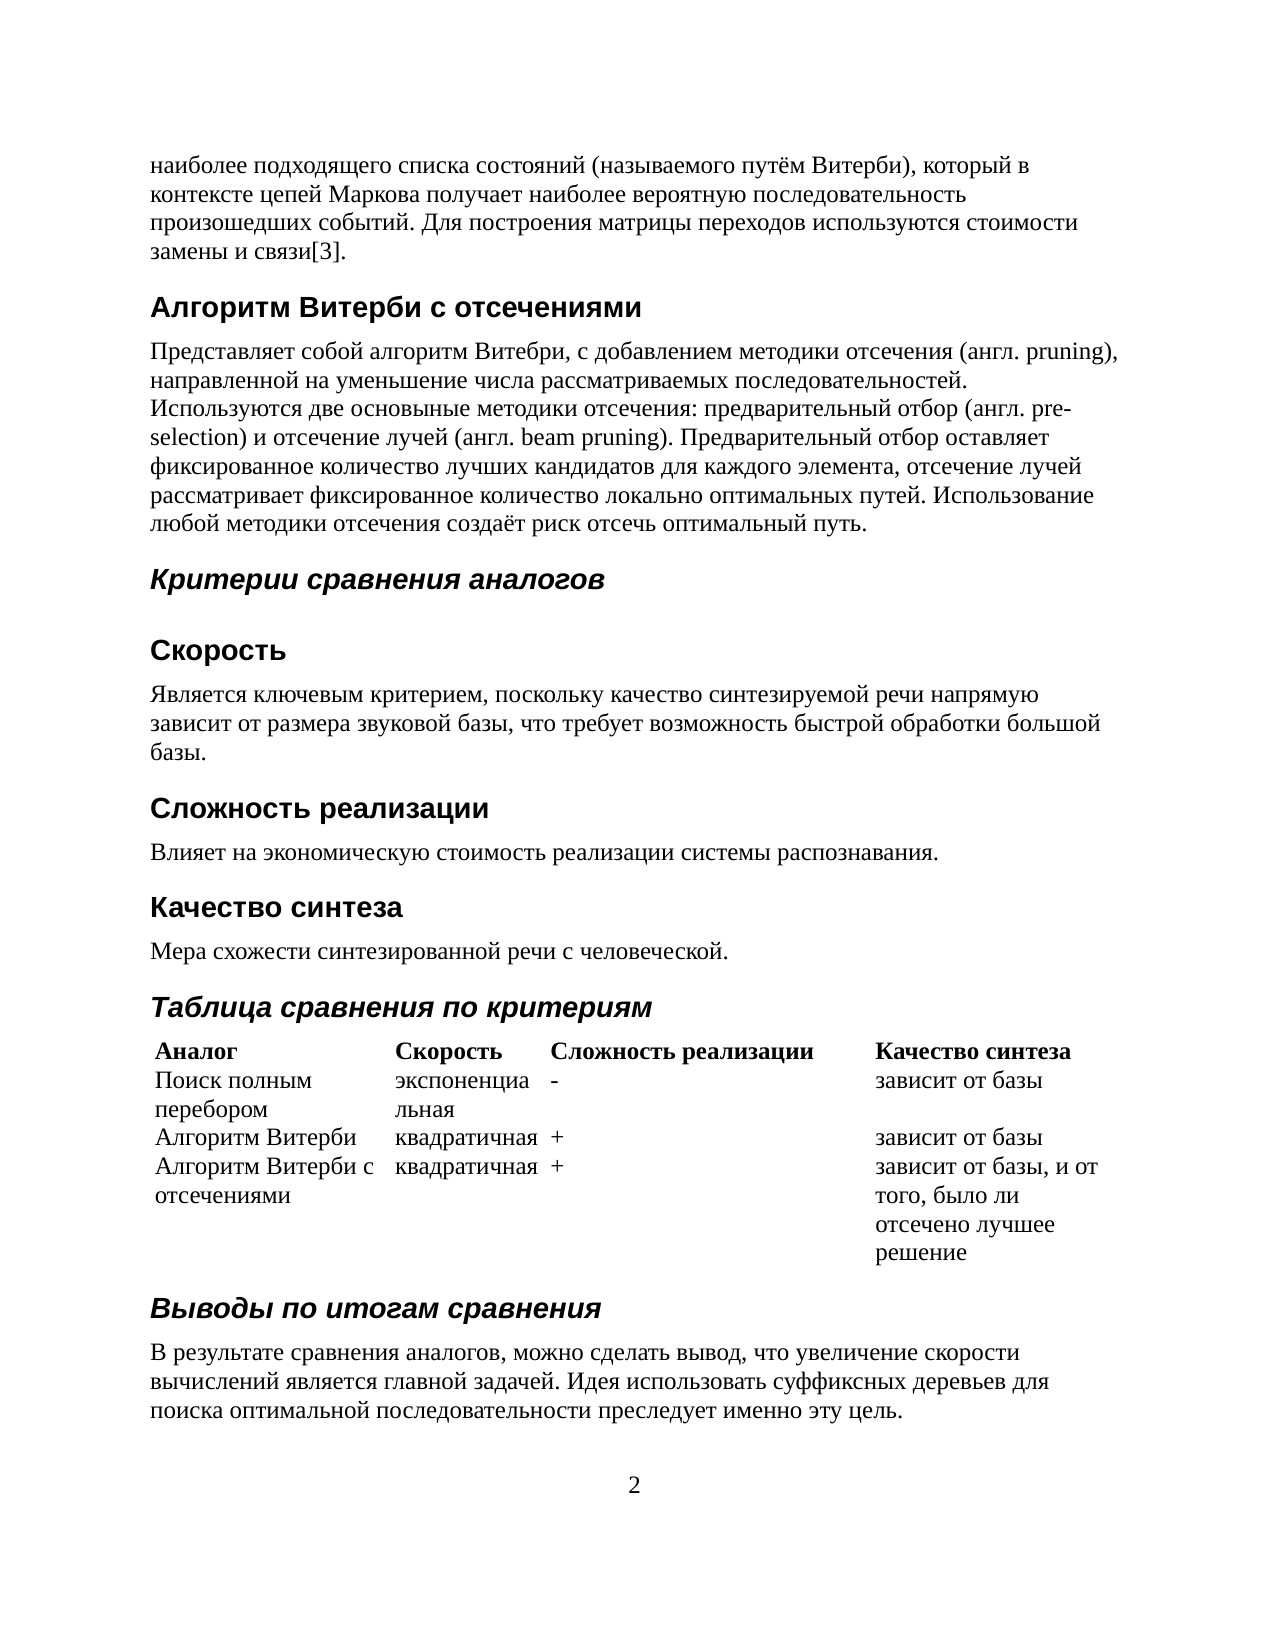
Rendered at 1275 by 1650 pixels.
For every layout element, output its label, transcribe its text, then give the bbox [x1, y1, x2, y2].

table_cell зависит от базы [871, 1123, 1125, 1151]
text Представляет собой алгоритм Витебри, с добавлением методики отсечения (англ. pruning), направленной на уменьшение числа рассматриваемых последовательностей. Используются две основыные методики отсечения: предварительный отбор (англ. pre-selection) и отсечение лучей (англ. beam pruning). Предварительный отбор оставляет фиксированное количество лучших кандидатов для каждого элемента, отсечение лучей рассматривает фиксированное количество локально оптимальных путей. Использование любой методики отсечения создаёт риск отсечь оптимальный путь. [150, 336, 1125, 537]
text В результате сравнения аналогов, можно сделать вывод, что увеличение скорости вычислений является главной задачей. Идея использовать суффиксных деревьев для поиска оптимальной последовательности преследует именно эту цель. [150, 1337, 1125, 1423]
subtitle Таблица сравнения по критериям [150, 990, 1125, 1024]
text Является ключевым критерием, поскольку качество синтезируемой речи напрямую зависит от размера звуковой базы, что требует возможность быстрой обработки большой базы. [150, 679, 1125, 766]
text Мера схожести синтезированной речи с человеческой. [150, 936, 1125, 965]
subtitle Качество синтеза [150, 890, 1125, 924]
table_cell экспоненциальная [390, 1065, 546, 1122]
table_cell зависит от базы, и от того, было ли отсечено лучшее решение [871, 1151, 1125, 1266]
table_cell + [546, 1123, 871, 1151]
table_cell Алгоритм Витерби с отсечениями [150, 1151, 390, 1266]
table_cell квадратичная [390, 1151, 546, 1266]
subtitle Скорость [150, 633, 1125, 667]
subtitle Выводы по итогам сравнения [150, 1291, 1125, 1325]
table_header Сложность реализации [546, 1036, 871, 1065]
table_cell зависит от базы [871, 1065, 1125, 1122]
table_cell Поиск полным перебором [150, 1065, 390, 1122]
text наиболее подходящего списка состояний (называемого путём Витерби), который в контексте цепей Маркова получает наиболее вероятную последовательность произошедших событий. Для построения матрицы переходов используются стоимости замены и связи[3]. [150, 150, 1125, 265]
subtitle Критерии сравнения аналогов [150, 562, 1125, 596]
table_header Качество синтеза [871, 1036, 1125, 1065]
text Влияет на экономическую стоимость реализации системы распознавания. [150, 837, 1125, 865]
table_header Аналог [150, 1036, 390, 1065]
table_cell квадратичная [390, 1123, 546, 1151]
table_header Скорость [390, 1036, 546, 1065]
table_cell - [546, 1065, 871, 1122]
table_cell + [546, 1151, 871, 1266]
table_cell Алгоритм Витерби [150, 1123, 390, 1151]
subtitle Алгоритм Витерби с отсечениями [150, 290, 1125, 323]
subtitle Сложность реализации [150, 791, 1125, 824]
